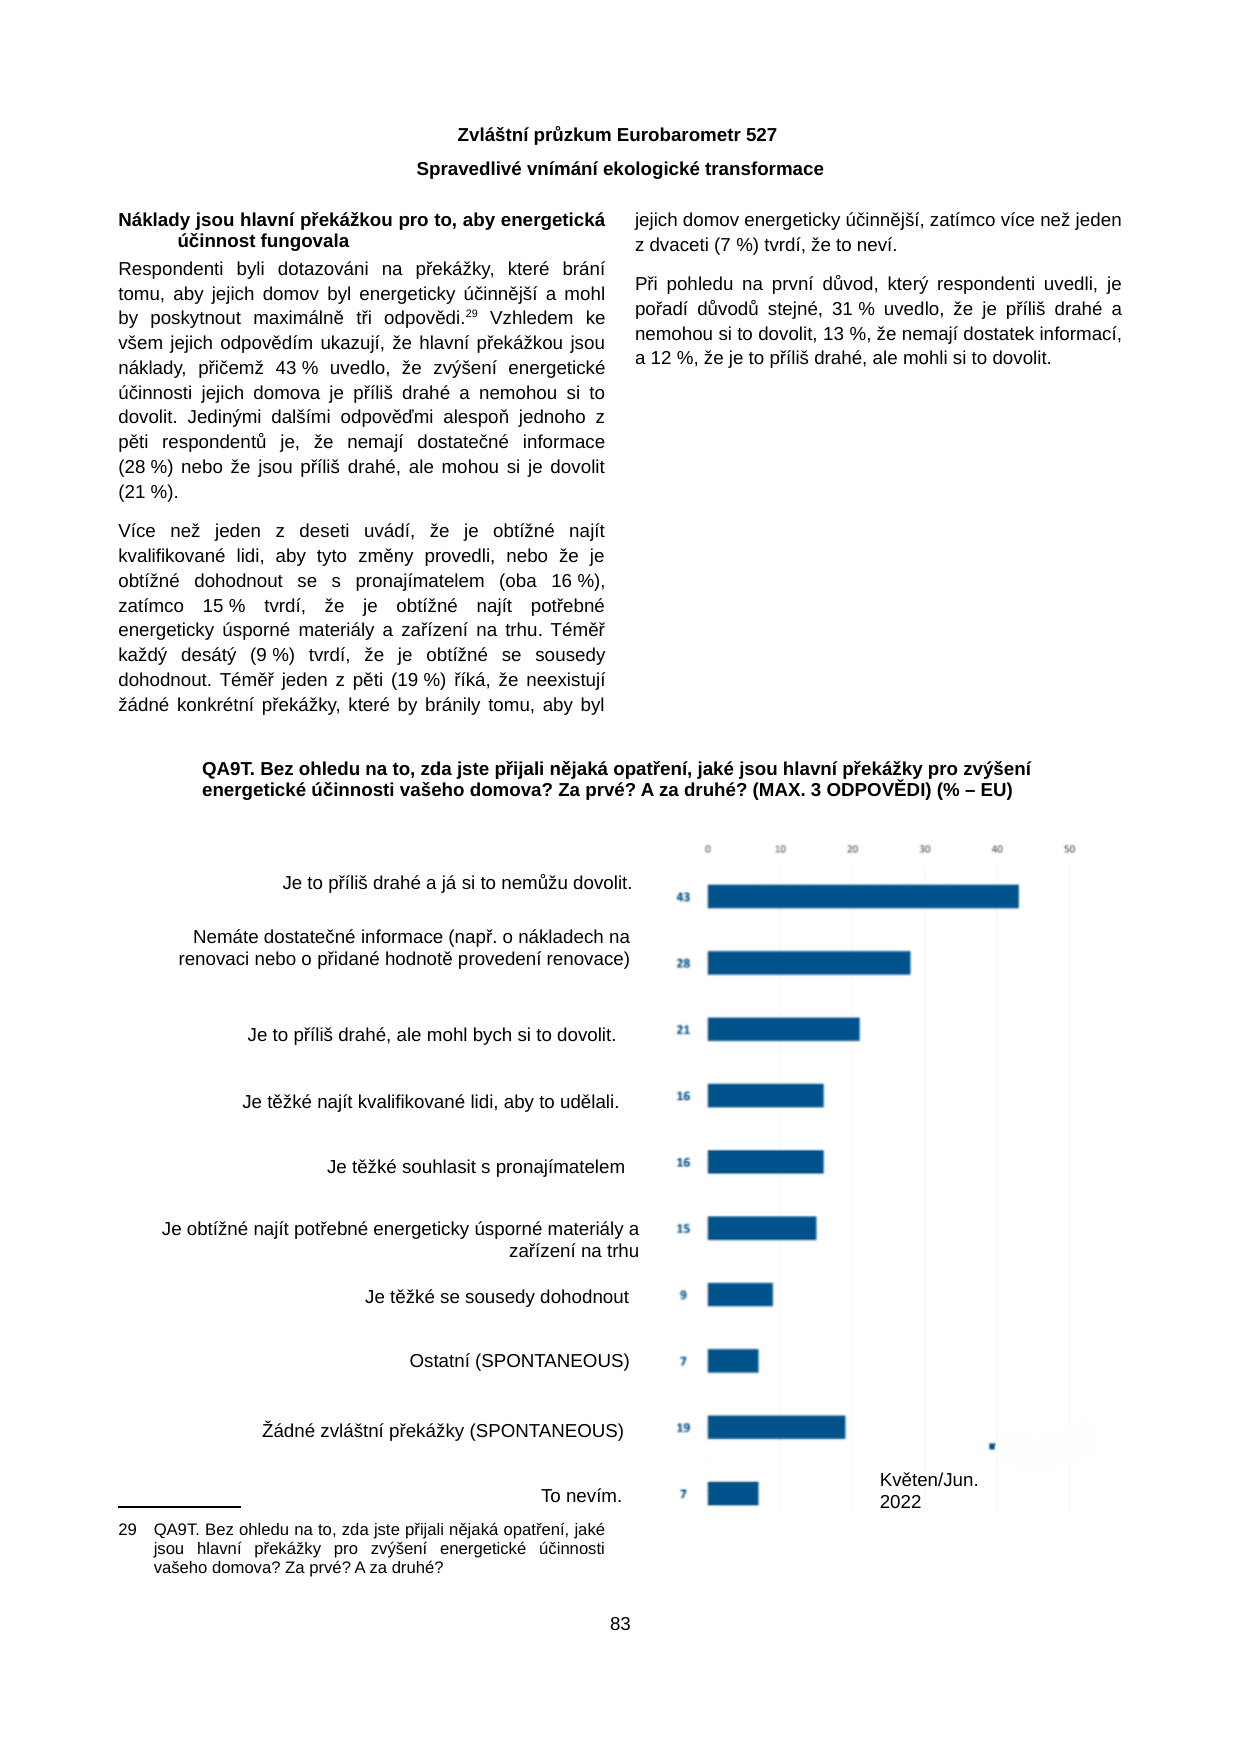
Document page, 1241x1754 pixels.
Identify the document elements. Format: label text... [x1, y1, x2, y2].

text Při pohledu na první důvod, který respondenti uvedli, je pořadí důvodů stejné, 31 % uvedlo, že je příliš drahé a nemohou si to dovolit, 13 %, že nemají dostatek informací, a 12 %, že je to příliš drahé, ale mohli si to dovolit. [635, 273, 1122, 369]
text Náklady jsou hlavní překážkou pro to, aby energetická účinnost fungovala [118, 208, 605, 252]
text Více než jeden z deseti uvádí, že je obtížné najít kvalifikované lidi, aby tyto změny provedli, nebo že je obtížné dohodnout se s pronajímatelem (oba 16 %), zatímco 15 % tvrdí, že je obtížné najít potřebné energeticky úsporné materiály a zařízení na trhu. Téměř každý desátý (9 %) tvrdí, že je obtížné se sousedy dohodnout. Téměř jeden z pěti (19 %) říká, že neexistují žádné konkrétní překážky, které by bránily tomu, aby byl [118, 520, 605, 715]
text jejich domov energeticky účinnější, zatímco více než jeden z dvaceti (7 %) tvrdí, že to neví. [635, 208, 1122, 255]
picture [662, 829, 1095, 1512]
text QA9T. Bez ohledu na to, zda jste přijali nějaká opatření, jaké jsou hlavní překážky pro zvýšení energetické účinnosti vašeho domova? Za prvé? A za druhé? [118, 1519, 605, 1577]
text Respondenti byli dotazováni na překážky, které brání tomu, aby jejich domov byl energeticky účinnější a mohl by poskytnout maximálně tři odpovědi. Vzhledem ke všem jejich odpovědím ukazují, že hlavní překážkou jsou náklady, přičemž 43 % uvedlo, že zvýšení energetické účinnosti jejich domova je příliš drahé a nemohou si to dovolit. Jedinými dalšími odpověďmi alespoň jednoho z pěti respondentů je, že nemají dostatečné informace (28 %) nebo že jsou příliš drahé, ale mohou si je dovolit (21 %). [118, 258, 605, 502]
